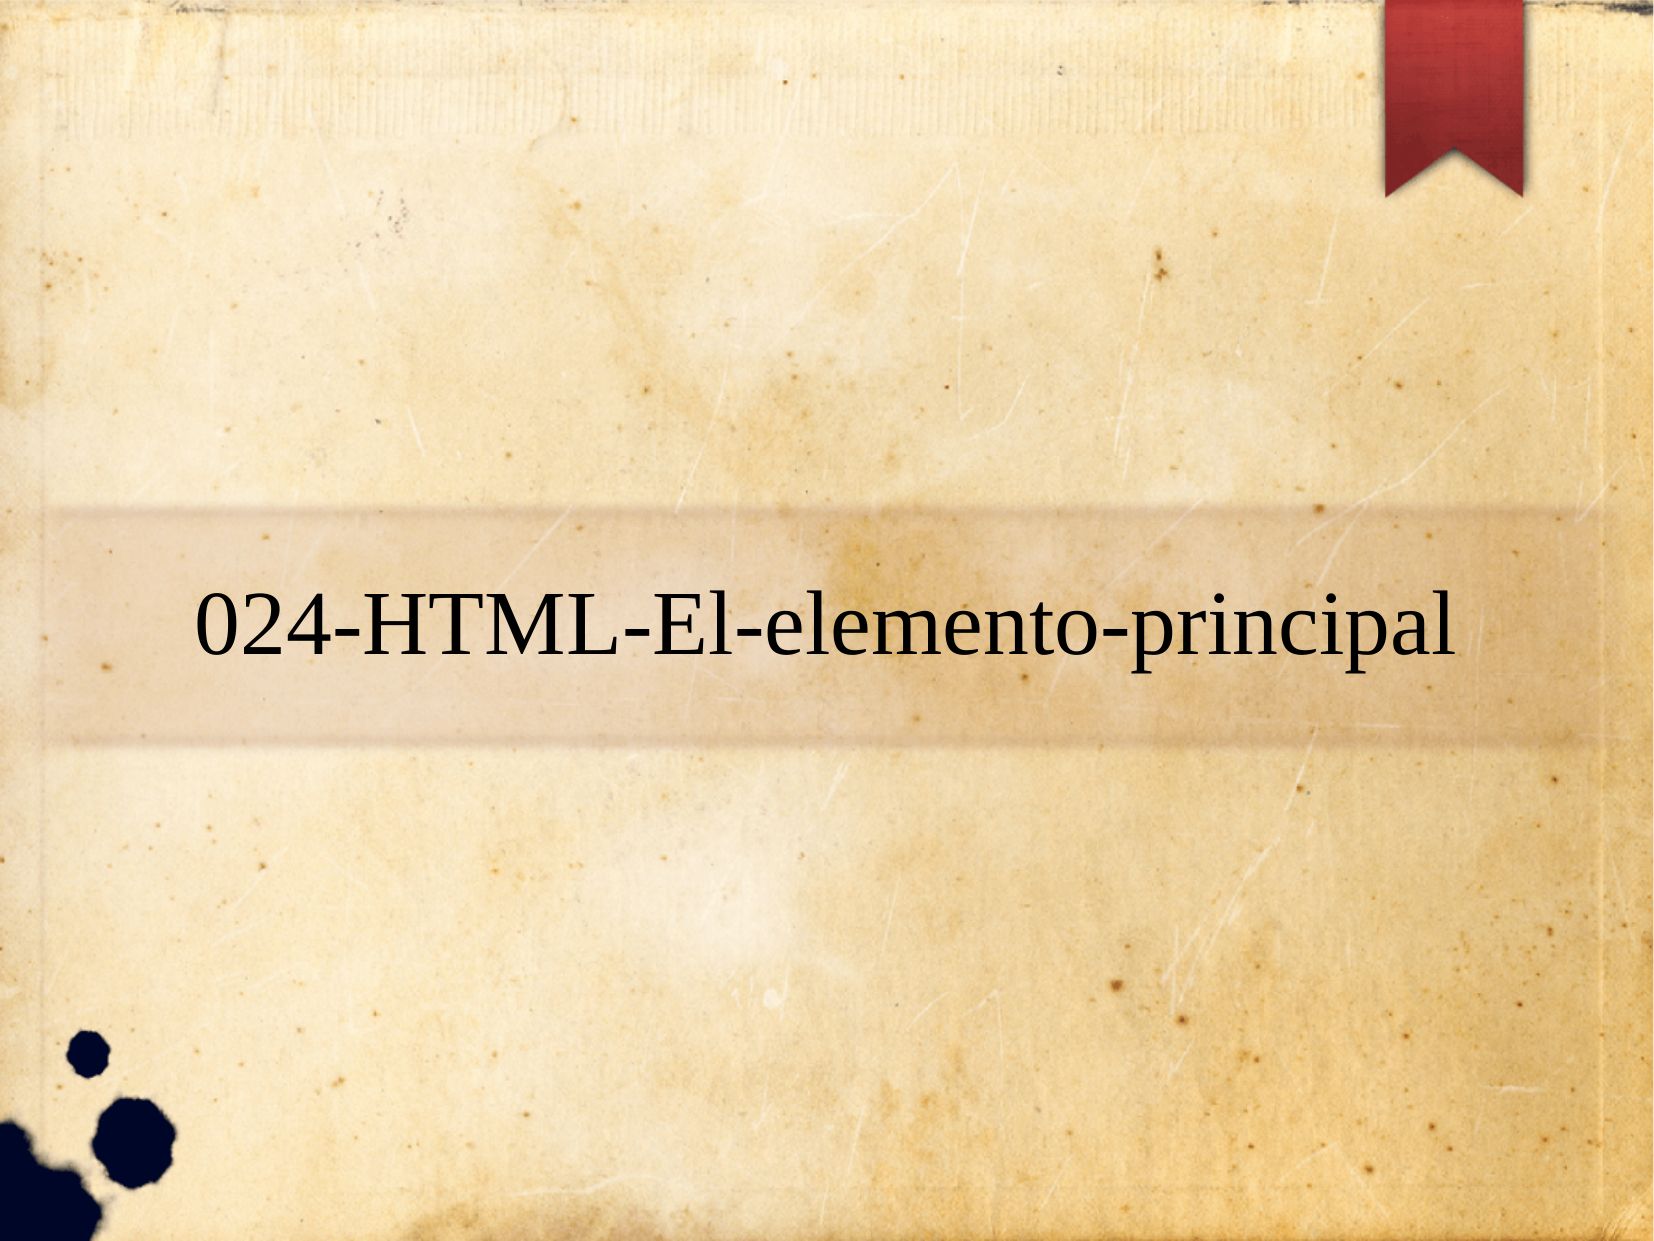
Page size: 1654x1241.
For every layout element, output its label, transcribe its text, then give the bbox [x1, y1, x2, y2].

picture [0, 0, 1654, 1241]
title 024-HTML-El-elemento-principal [82, 519, 1571, 727]
